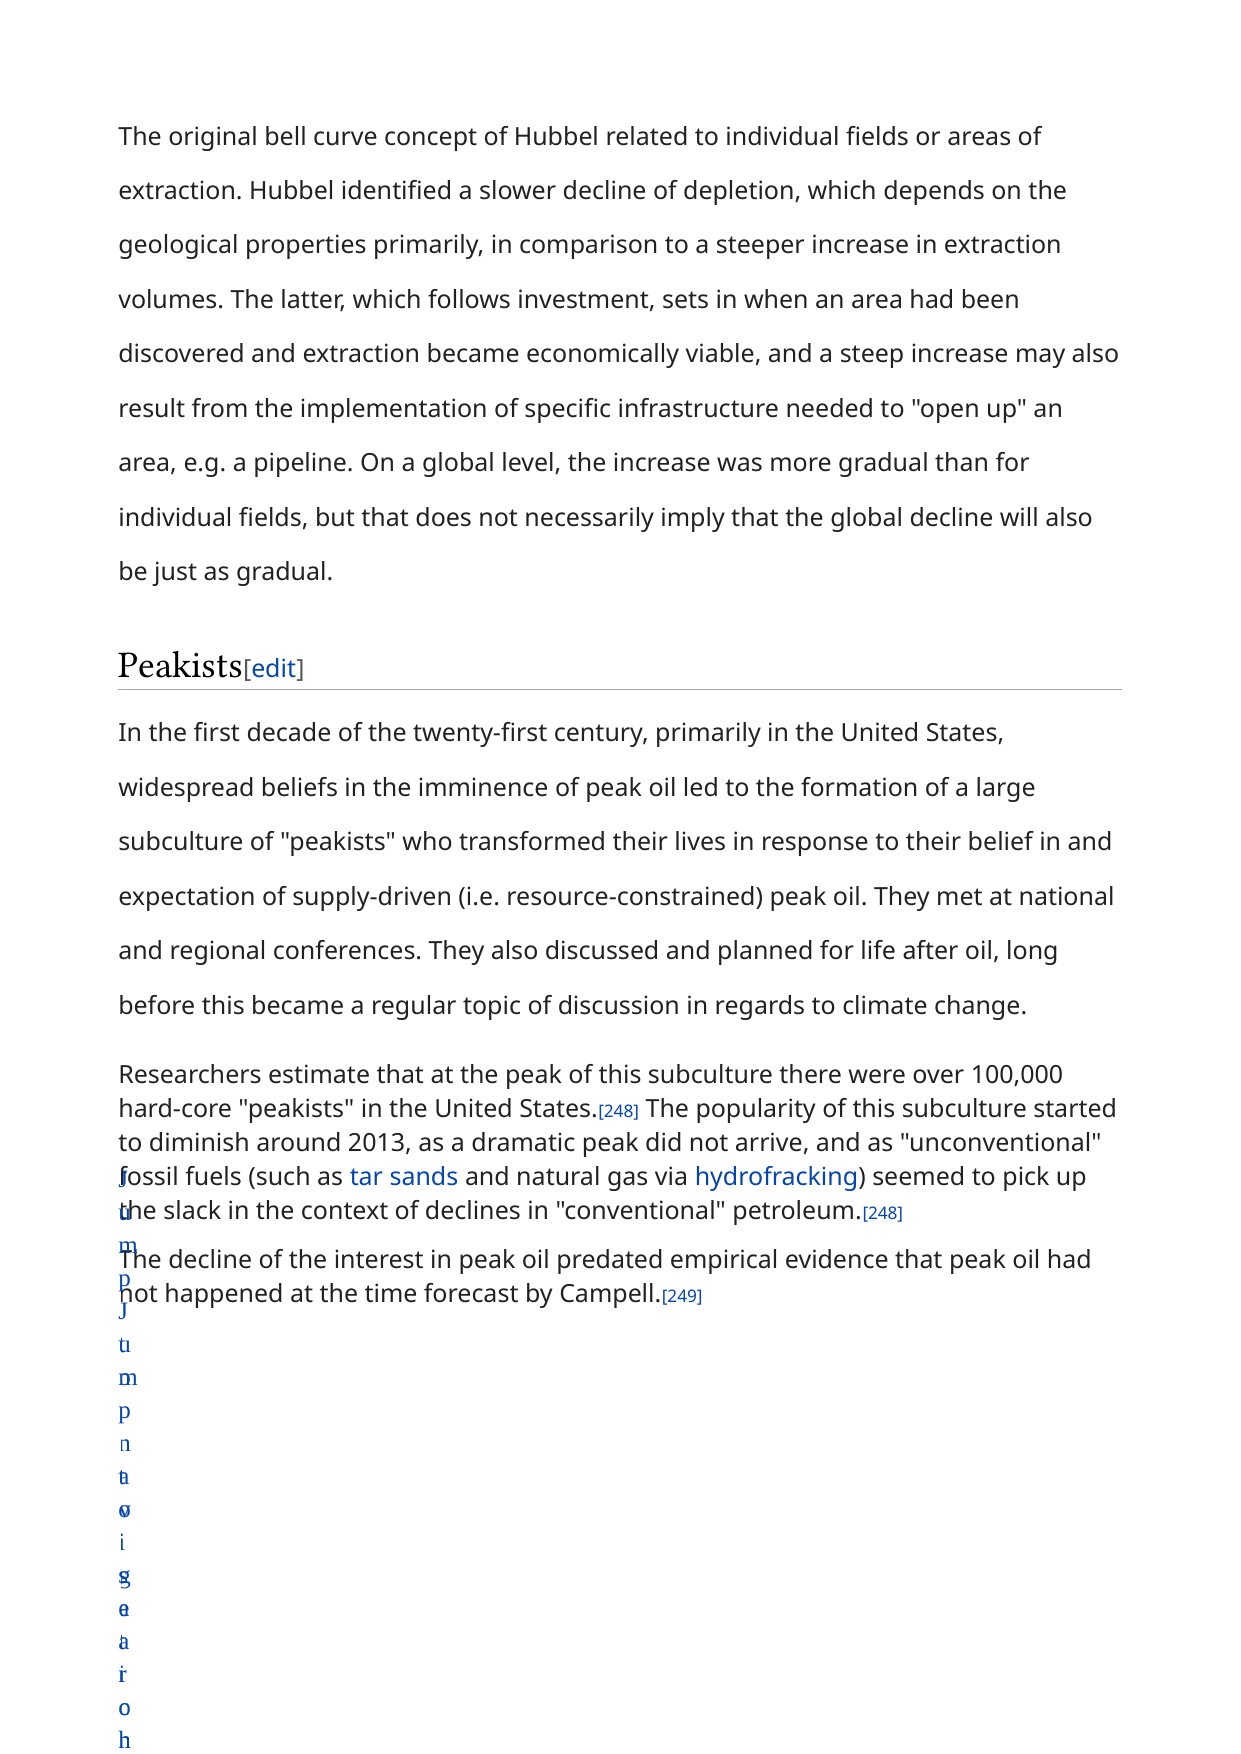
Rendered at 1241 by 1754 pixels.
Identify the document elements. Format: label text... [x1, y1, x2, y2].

text In the first decade of the twenty-first century, primarily in the United States, widespread beliefs in the imminence of peak oil led to the formation of a large subculture of "peakists" who transformed their lives in response to their belief in and expectation of supply-driven (i.e. resource-constrained) peak oil. They met at national and regional conferences. They also discussed and planned for life after oil, long before this became a regular topic of discussion in regards to climate change. [118, 715, 1122, 1021]
text The decline of the interest in peak oil predated empirical evidence that peak oil had not happened at the time forecast by Campell.[249] [121, 1241, 1122, 1309]
text The original bell curve concept of Hubbel related to individual fields or areas of extraction. Hubbel identified a slower decline of depletion, which depends on the geological properties primarily, in comparison to a steeper increase in extraction volumes. The latter, which follows investment, sets in when an area had been discovered and extraction became economically viable, and a steep increase may also result from the implementation of specific infrastructure needed to "open up" an area, e.g. a pipeline. On a global level, the increase was more gradual than for individual fields, but that does not necessarily imply that the global decline will also be just as gradual. [118, 118, 1122, 588]
text Researchers estimate that at the peak of this subculture there were over 100,000 hard-core "peakists" in the United States.[248] The popularity of this subculture started to diminish around 2013, as a dramatic peak did not arrive, and as "unconventional" fossil fuels (such as tar sands and natural gas via hydrofracking) seemed to pick up the slack in the context of declines in "conventional" petroleum.[248] [118, 1056, 1122, 1227]
subtitle Peakists[edit] [118, 644, 1122, 689]
